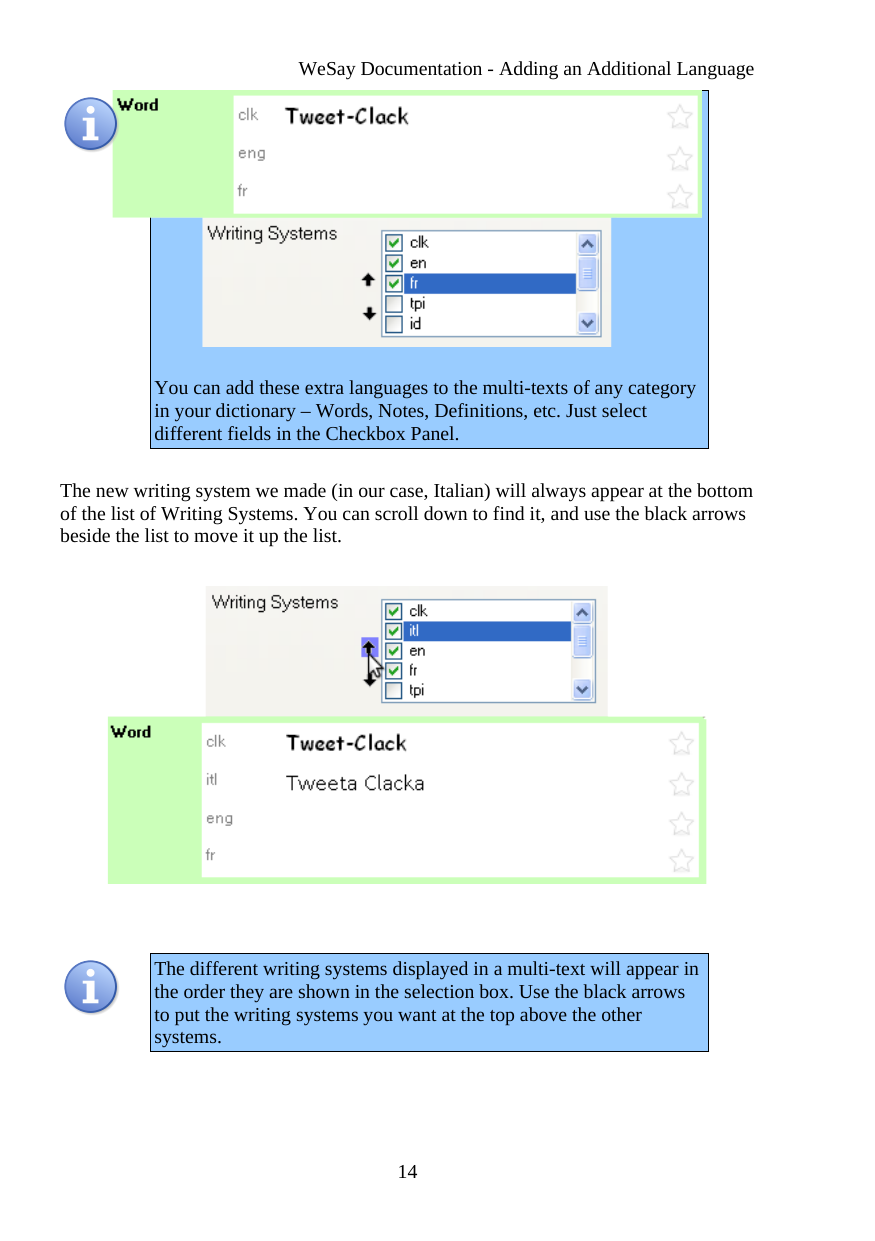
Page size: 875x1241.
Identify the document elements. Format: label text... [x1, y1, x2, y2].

text The different writing systems displayed in a multi-text will appear in the order they are shown in the selection box. Use the black arrows to put the writing systems you want at the top above the other systems. [151, 954, 708, 1051]
text You can add these extra languages to the multi-texts of any category in your dictionary – Words, Notes, Definitions, etc. Just select different fields in the Checkbox Panel. [151, 347, 708, 448]
picture [107, 586, 707, 884]
picture [60, 90, 702, 347]
picture [60, 956, 121, 1017]
text The new writing system we made (in our case, Italian) will always appear at the bottom of the list of Writing Systems. You can scroll down to find it, and use the black arrows beside the list to move it up the list. [60, 479, 754, 547]
